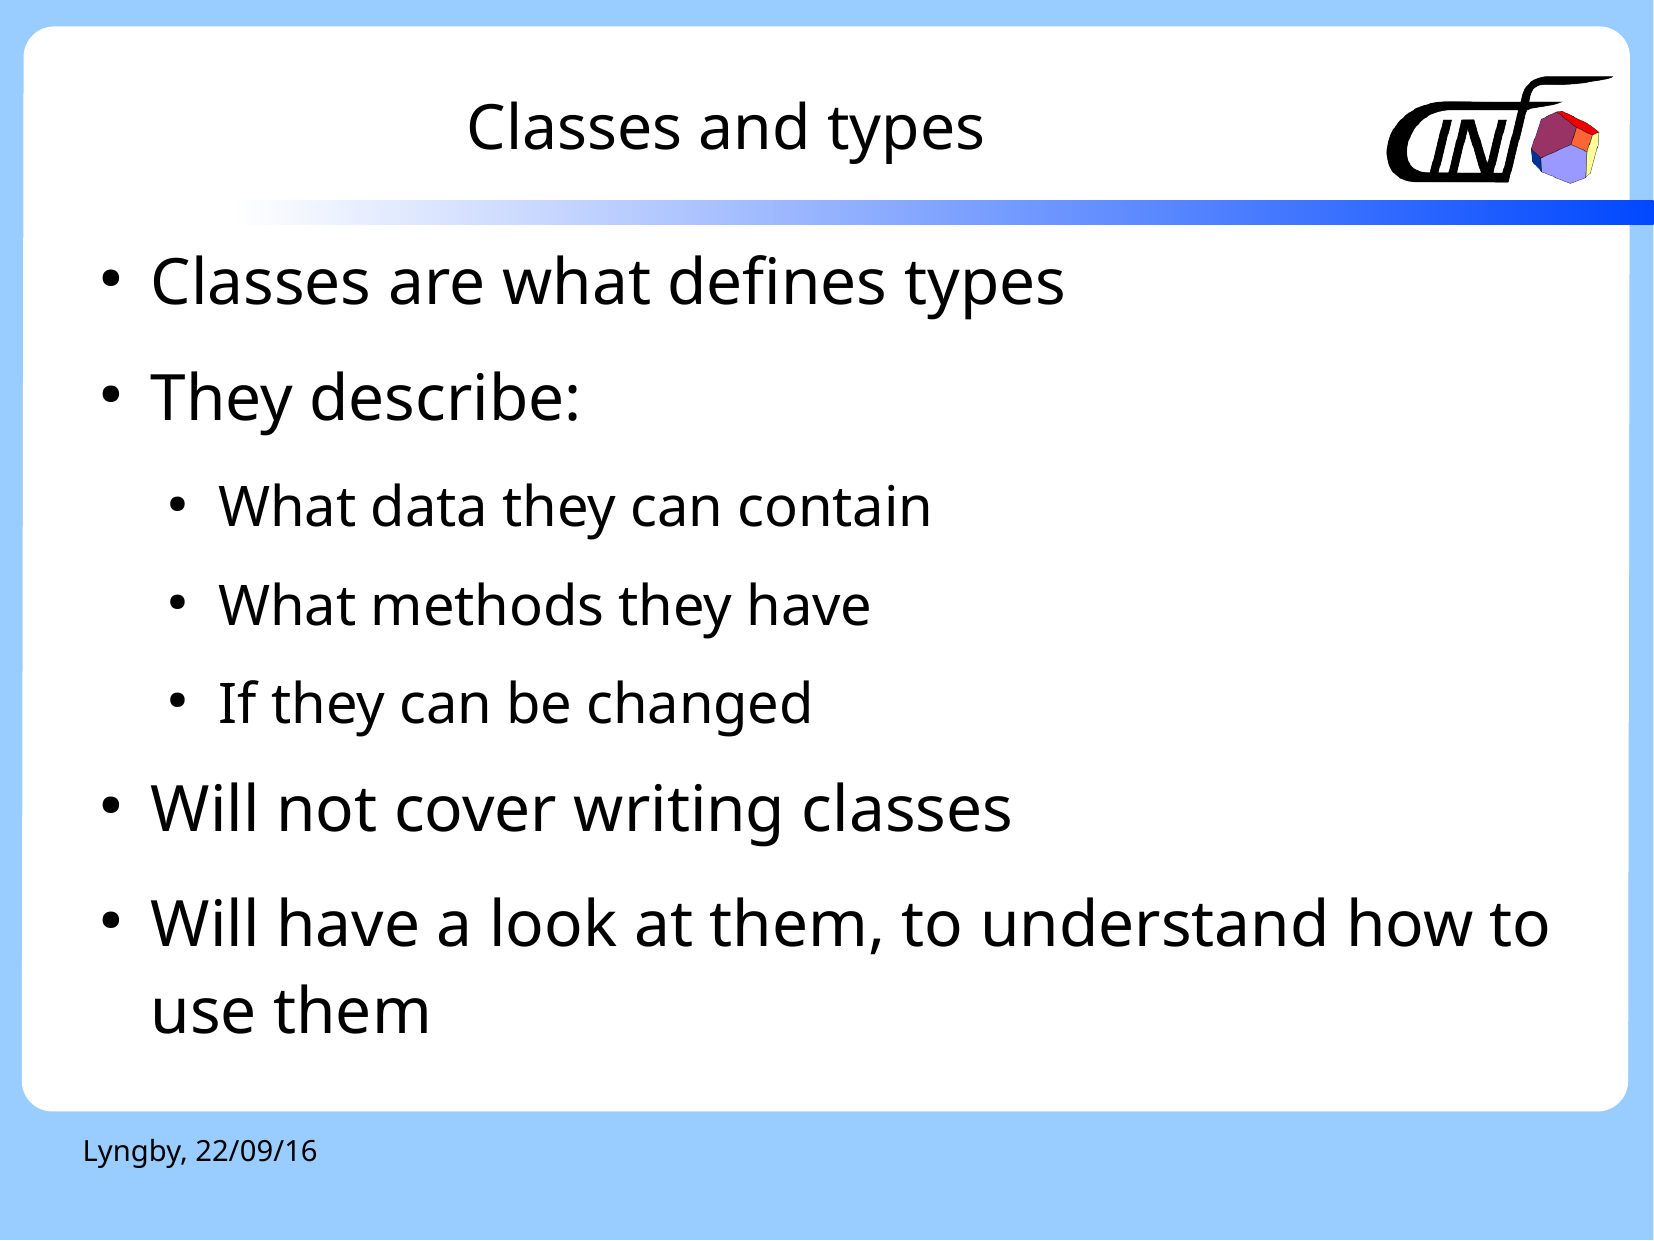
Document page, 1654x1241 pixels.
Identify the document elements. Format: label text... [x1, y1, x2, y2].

picture [1386, 76, 1613, 184]
title Classes and types [82, 49, 1371, 201]
list Classes are what defines types They describe: What data they can contain What methods they have If they can be changed Will not cover writing classes Will have a look at them, to understand how to use them [82, 236, 1571, 1055]
